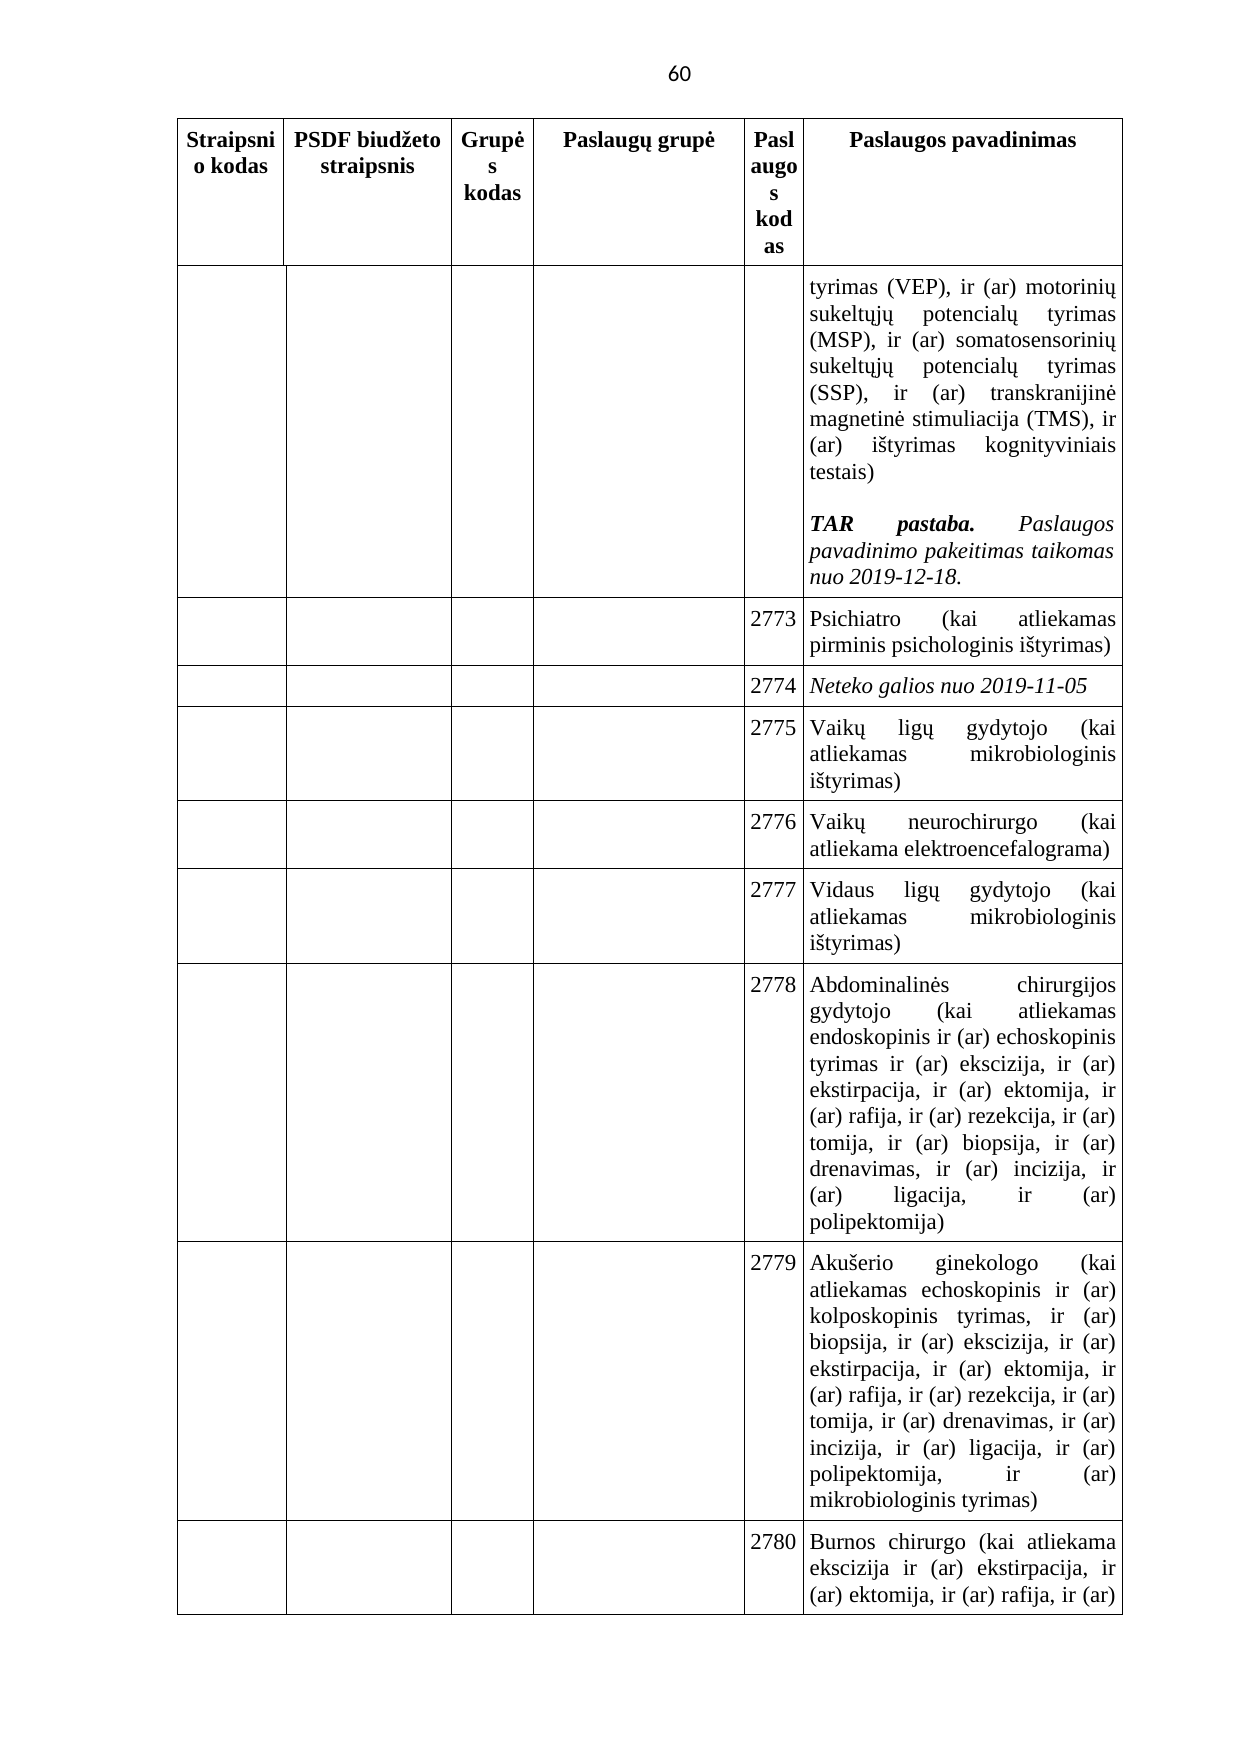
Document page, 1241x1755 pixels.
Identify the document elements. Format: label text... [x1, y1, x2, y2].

table_cell 2777 [745, 869, 803, 962]
table_cell [178, 666, 286, 706]
table_cell [178, 707, 286, 800]
table_cell [452, 266, 533, 597]
table_cell Vaikų ligų gydytojo (kai atliekamas mikrobiologinis ištyrimas) [804, 707, 1122, 800]
table_cell [452, 1521, 533, 1614]
table_cell [452, 801, 533, 868]
table_cell [178, 598, 286, 664]
table_header Grupės kodas [452, 119, 533, 265]
table_cell [287, 598, 451, 664]
table_cell [287, 266, 451, 597]
table_cell [178, 1521, 286, 1614]
table_header Paslaugos pavadinimas [804, 119, 1122, 265]
table_cell Neteko galios nuo 2019-11-05 [804, 666, 1122, 706]
table_cell [534, 598, 744, 664]
table_cell [178, 964, 286, 1241]
table_cell Psichiatro (kai atliekamas pirminis psichologinis ištyrimas) [804, 598, 1122, 664]
table_header Paslaugos kodas [745, 119, 803, 265]
table_cell [534, 1521, 744, 1614]
table_cell [534, 1242, 744, 1520]
table_cell Abdominalinės chirurgijos gydytojo (kai atliekamas endoskopinis ir (ar) echoskopinis tyrimas ir (ar) ekscizija, ir (ar) ekstirpacija, ir (ar) ektomija, ir (ar) rafija, ir (ar) rezekcija, ir (ar) tomija, ir (ar) biopsija, ir (ar) drenavimas, ir (ar) incizija, ir (ar) ligacija, ir (ar) polipektomija) [804, 964, 1122, 1241]
table_cell [452, 598, 533, 664]
table_cell [534, 964, 744, 1241]
table_cell tyrimas (VEP), ir (ar) motorinių sukeltųjų potencialų tyrimas (MSP), ir (ar) somatosensorinių sukeltųjų potencialų tyrimas (SSP), ir (ar) transkranijinė magnetinė stimuliacija (TMS), ir (ar) ištyrimas kognityviniais testais) TAR pastaba. Paslaugos pavadinimo pakeitimas taikomas nuo 2019-12-18. [804, 266, 1122, 597]
table_cell [452, 964, 533, 1241]
table_cell [178, 869, 286, 962]
table_cell [287, 666, 451, 706]
table_cell 2778 [745, 964, 803, 1241]
table_cell [452, 707, 533, 800]
table_cell [287, 964, 451, 1241]
table_cell [452, 1242, 533, 1520]
table_header Paslaugų grupė [534, 119, 744, 265]
table_cell Vidaus ligų gydytojo (kai atliekamas mikrobiologinis ištyrimas) [804, 869, 1122, 962]
table_cell Akušerio ginekologo (kai atliekamas echoskopinis ir (ar) kolposkopinis tyrimas, ir (ar) biopsija, ir (ar) ekscizija, ir (ar) ekstirpacija, ir (ar) ektomija, ir (ar) rafija, ir (ar) rezekcija, ir (ar) tomija, ir (ar) drenavimas, ir (ar) incizija, ir (ar) ligacija, ir (ar) polipektomija, ir (ar) mikrobiologinis tyrimas) [804, 1242, 1122, 1520]
table_cell [534, 707, 744, 800]
table_cell [178, 801, 286, 868]
table_cell 2775 [745, 707, 803, 800]
table_cell [178, 1242, 286, 1520]
table_cell 2773 [745, 598, 803, 664]
table_cell 2776 [745, 801, 803, 868]
table_cell [178, 266, 286, 597]
table_cell Burnos chirurgo (kai atliekama ekscizija ir (ar) ekstirpacija, ir (ar) ektomija, ir (ar) rafija, ir (ar) [804, 1521, 1122, 1614]
table_cell 2779 [745, 1242, 803, 1520]
table_cell [452, 869, 533, 962]
table_cell [534, 869, 744, 962]
table_header Straipsnio kodas [178, 119, 283, 265]
table_header PSDF biudžeto straipsnis [284, 119, 451, 265]
table_cell [287, 1242, 451, 1520]
table_cell 2780 [745, 1521, 803, 1614]
table_cell [287, 801, 451, 868]
table_cell 2774 [745, 666, 803, 706]
table_cell [534, 666, 744, 706]
table_cell [287, 869, 451, 962]
table_cell [287, 707, 451, 800]
table_cell [452, 666, 533, 706]
table_cell [745, 266, 803, 597]
table_cell [534, 266, 744, 597]
table_cell Vaikų neurochirurgo (kai atliekama elektroencefalograma) [804, 801, 1122, 868]
table_cell [534, 801, 744, 868]
table_cell [287, 1521, 451, 1614]
